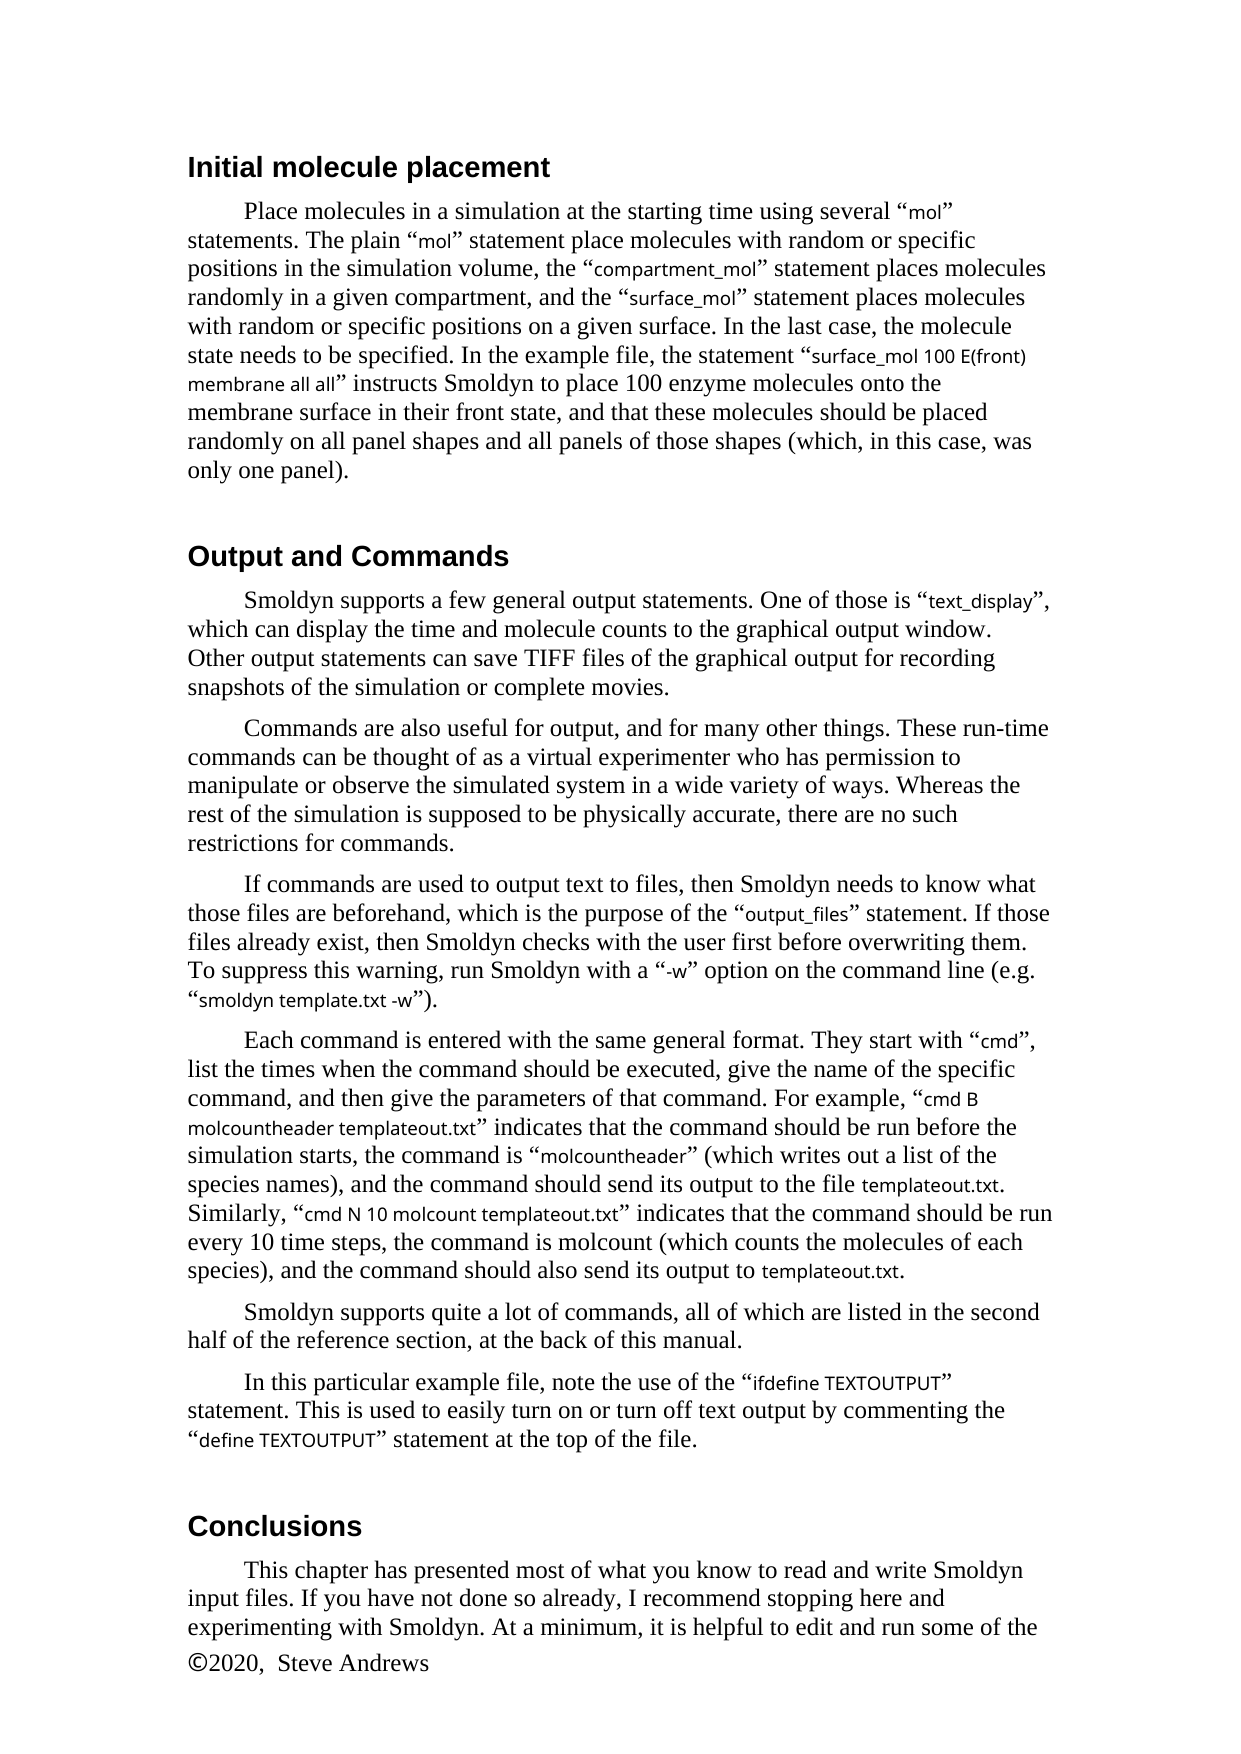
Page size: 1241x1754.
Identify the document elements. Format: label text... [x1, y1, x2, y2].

text Each command is entered with the same general format. They start with “cmd”, list the times when the command should be executed, give the name of the specific command, and then give the parameters of that command. For example, “cmd B molcountheader templateout.txt” indicates that the command should be run before the simulation starts, the command is “molcountheader” (which writes out a list of the species names), and the command should send its output to the file templateout.txt. Similarly, “cmd N 10 molcount templateout.txt” indicates that the command should be run every 10 time steps, the command is molcount (which counts the molecules of each species), and the command should also send its output to templateout.txt. [187, 1025, 1053, 1284]
text If commands are used to output text to files, then Smoldyn needs to know what those files are beforehand, which is the purpose of the “output_files” statement. If those files already exist, then Smoldyn checks with the user first before overwriting them. To suppress this warning, run Smoldyn with a “-w” option on the command line (e.g. “smoldyn template.txt -w”). [187, 869, 1053, 1013]
subtitle Output and Commands [187, 539, 1053, 573]
text In this particular example file, note the use of the “ifdefine TEXTOUTPUT” statement. This is used to easily turn on or turn off text output by commenting the “define TEXTOUTPUT” statement at the top of the file. [187, 1367, 1053, 1453]
text Place molecules in a simulation at the starting time using several “mol” statements. The plain “mol” statement place molecules with random or specific positions in the simulation volume, the “compartment_mol” statement places molecules randomly in a given compartment, and the “surface_mol” statement places molecules with random or specific positions on a given surface. In the last case, the molecule state needs to be specified. In the example file, the statement “surface_mol 100 E(front) membrane all all” instructs Smoldyn to place 100 enzyme molecules onto the membrane surface in their front state, and that these molecules should be placed randomly on all panel shapes and all panels of those shapes (which, in this case, was only one panel). [187, 196, 1053, 483]
subtitle Conclusions [187, 1509, 1053, 1542]
text Smoldyn supports quite a lot of commands, all of which are listed in the second half of the reference section, at the back of this manual. [187, 1297, 1053, 1354]
text Smoldyn supports a few general output statements. One of those is “text_display”, which can display the time and molecule counts to the graphical output window. Other output statements can save TIFF files of the graphical output for recording snapshots of the simulation or complete movies. [187, 585, 1053, 700]
text This chapter has presented most of what you know to read and write Smoldyn input files. If you have not done so already, I recommend stopping here and experimenting with Smoldyn. At a minimum, it is helpful to edit and run some of the [187, 1555, 1053, 1641]
text Commands are also useful for output, and for many other things. These run-time commands can be thought of as a virtual experimenter who has permission to manipulate or observe the simulated system in a wide variety of ways. Whereas the rest of the simulation is supposed to be physically accurate, there are no such restrictions for commands. [187, 713, 1053, 857]
subtitle Initial molecule placement [187, 150, 1053, 183]
